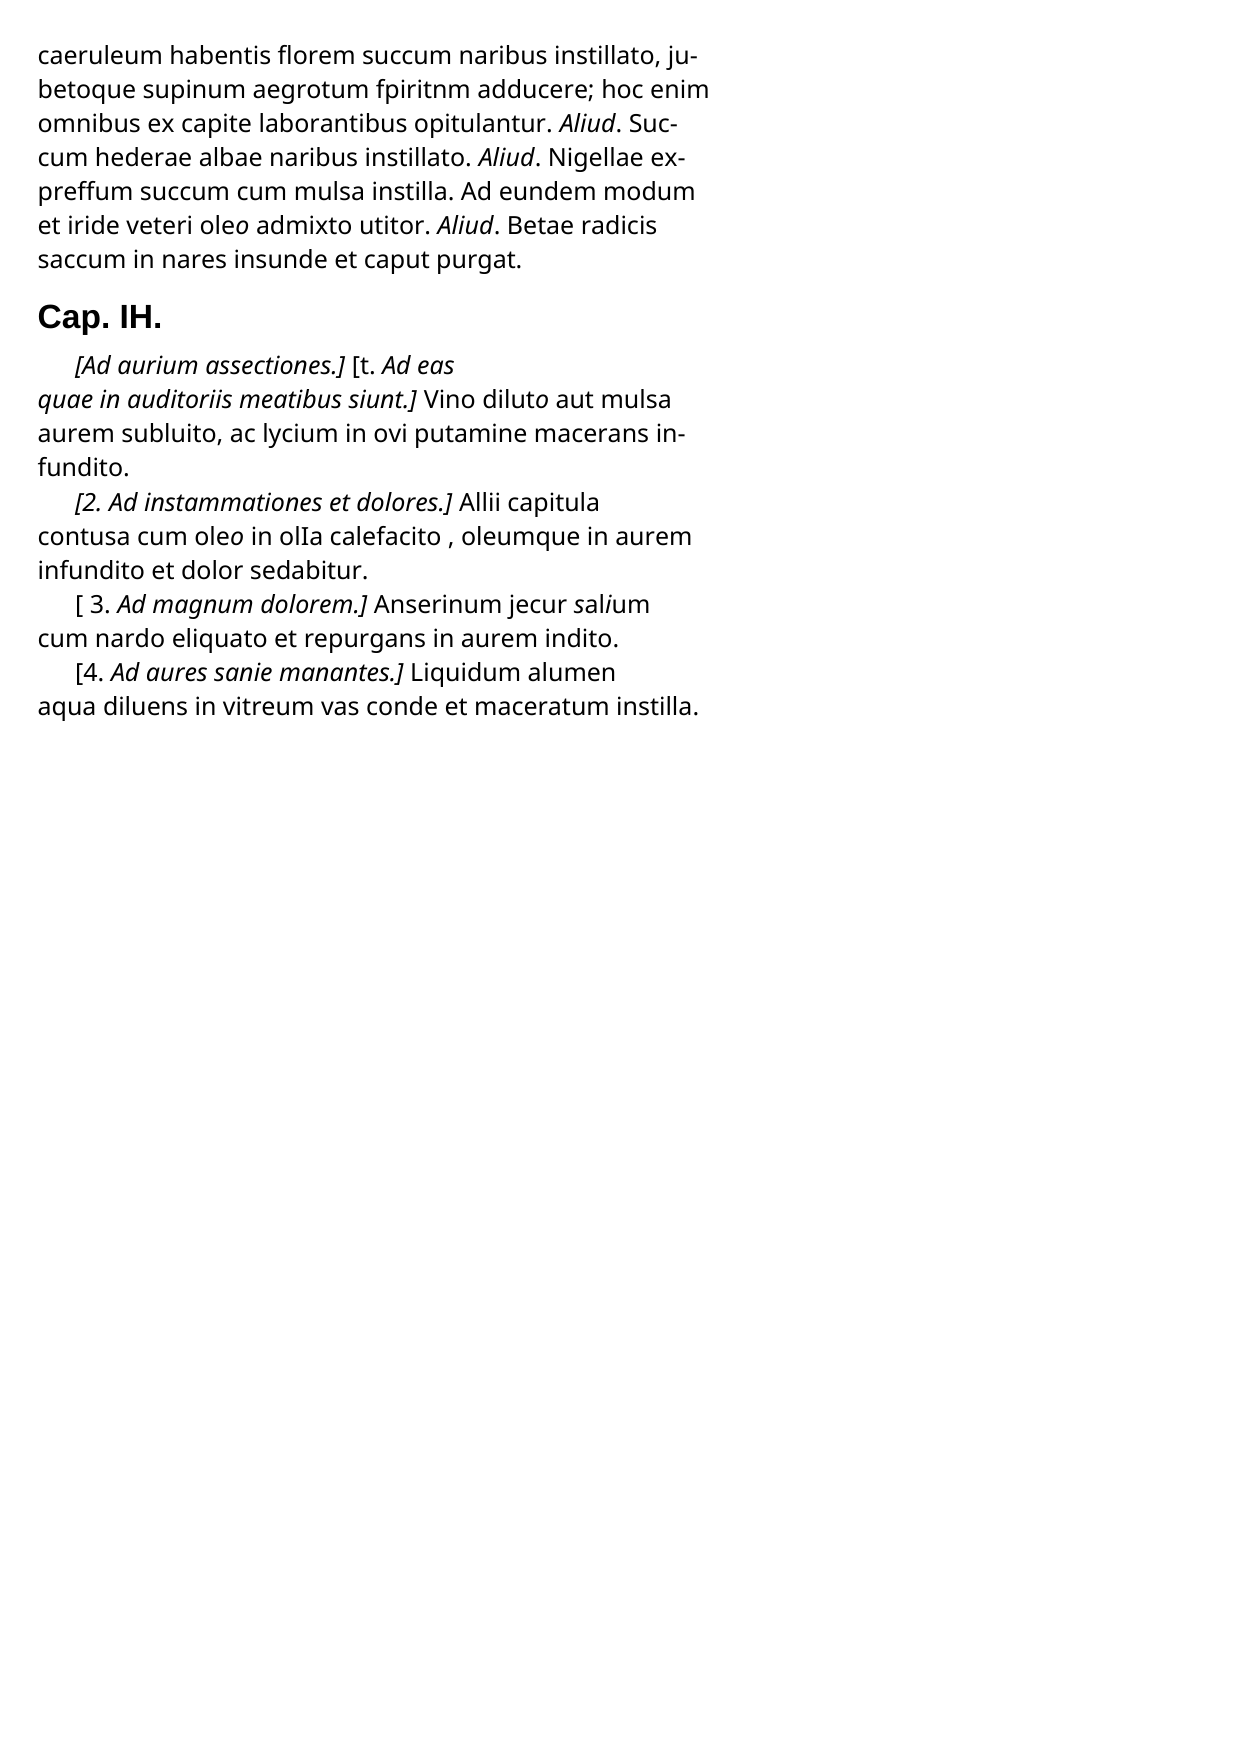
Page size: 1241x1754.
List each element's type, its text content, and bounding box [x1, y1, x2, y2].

subtitle Cap. IH. [37, 297, 1203, 335]
text [4. Ad aures sanie manantes.] Liquidum alumen aqua diluens in vitreum vas conde et maceratum instilla. [37, 654, 1203, 723]
text [2. Ad instammationes et dolores.] Allii capitula contusa cum oleo in olIa calefacito , oleumque in aurem infundito et dolor sedabitur. [37, 484, 1203, 586]
text [ 3. Ad magnum dolorem.] Anserinum jecur salium cum nardo eliquato et repurgans in aurem indito. [37, 586, 1203, 654]
text [Ad aurium assectiones.] [t. Ad eas quae in auditoriis meatibus siunt.] Vino diluto aut mulsa aurem subluito, ac lycium in ovi putamine macerans in- fundito. [37, 348, 1203, 484]
text caeruleum habentis florem succum naribus instillato, ju- betoque supinum aegrotum fpiritnm adducere; hoc enim omnibus ex capite laborantibus opitulantur. Aliud. Suc- cum hederae albae naribus instillato. Aliud. Nigellae ex- preffum succum cum mulsa instilla. Ad eundem modum et iride veteri oleo admixto utitor. Aliud. Betae radicis saccum in nares insunde et caput purgat. [37, 37, 1203, 276]
